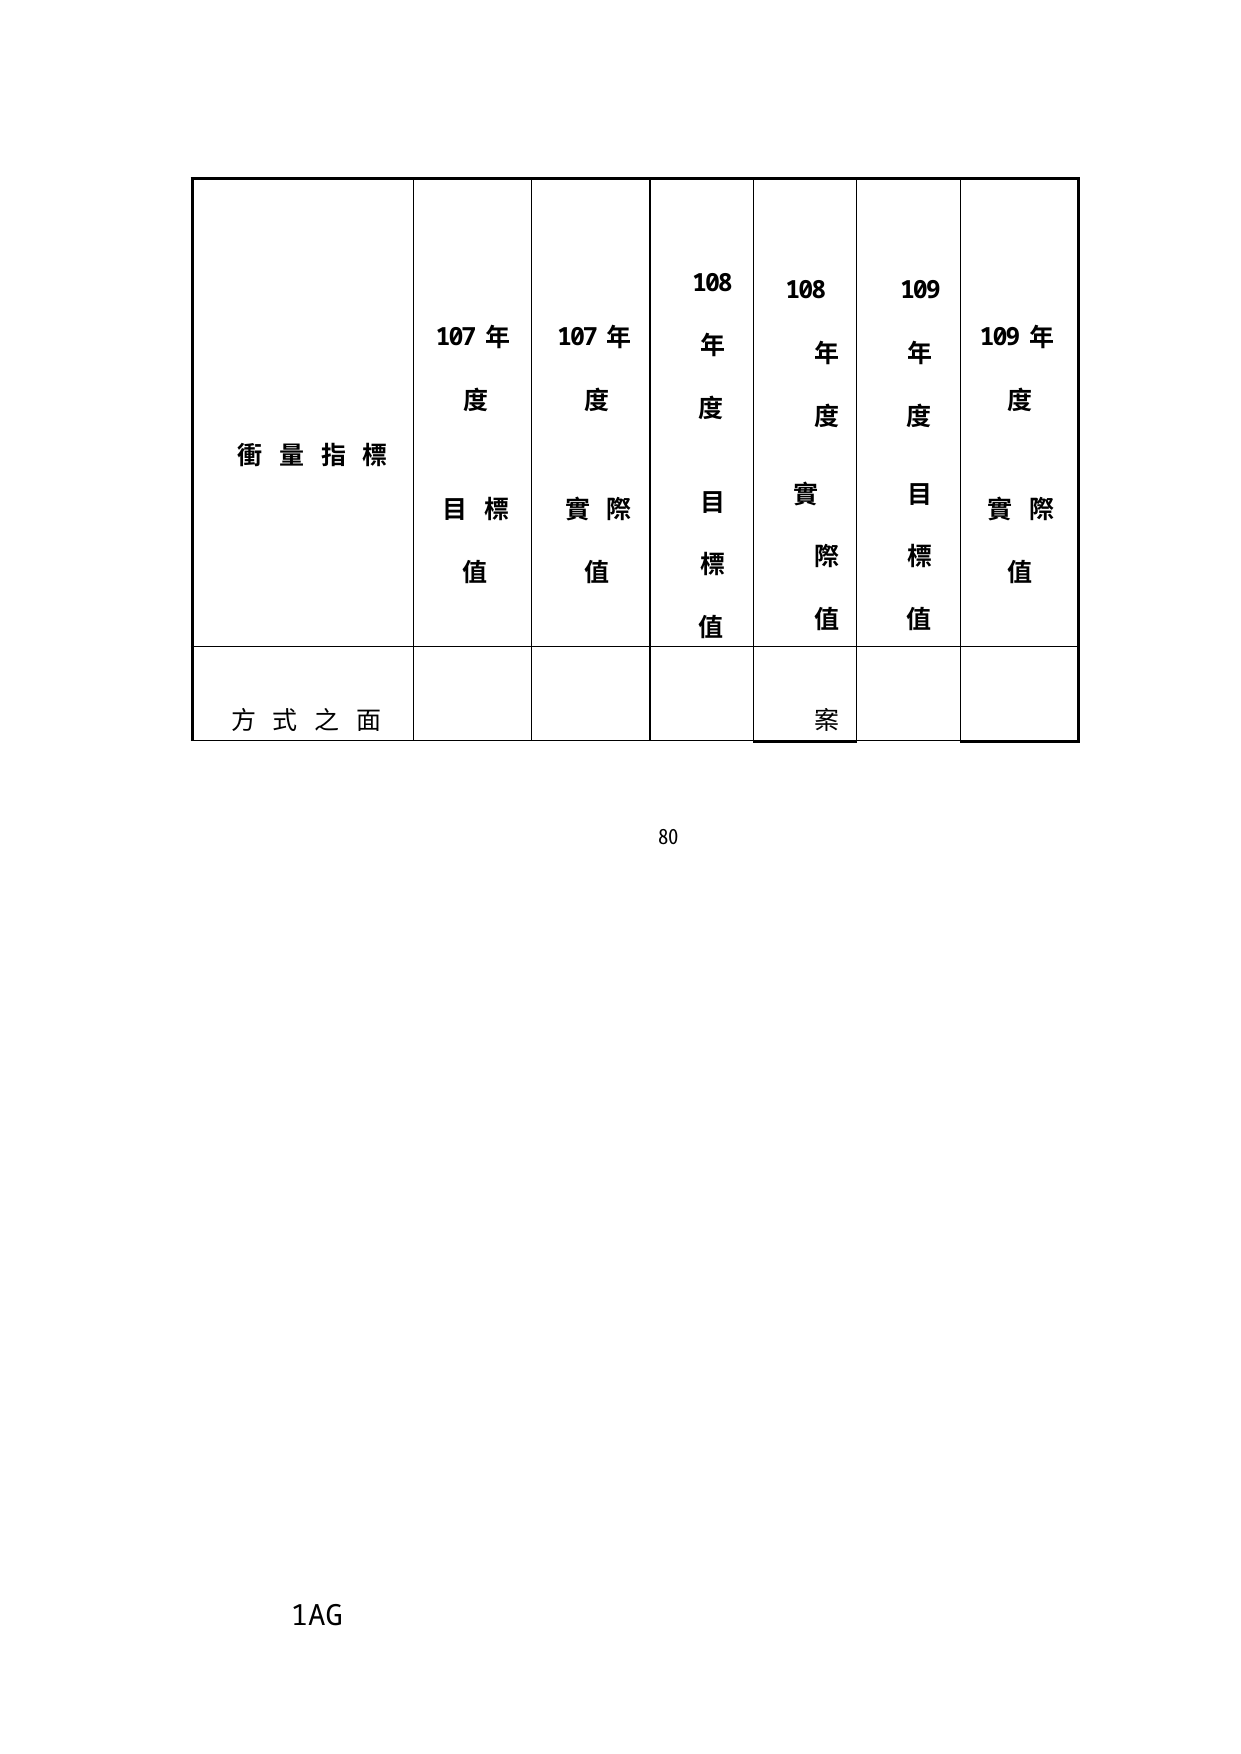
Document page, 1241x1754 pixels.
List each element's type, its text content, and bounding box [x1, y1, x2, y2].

table_header 109年度 目標值 [857, 180, 960, 646]
table_cell [414, 647, 531, 740]
table_header 108年度 目標值 [651, 180, 753, 646]
table_header 107年度 目標值 [414, 180, 531, 646]
table_header 衝量指標 [194, 180, 413, 646]
table_cell [651, 647, 753, 740]
table_cell [857, 647, 960, 740]
table_cell 案 [754, 647, 856, 740]
table_cell 方式之面 [194, 647, 413, 740]
table_header 108年度 實際值 [754, 180, 856, 646]
table_header 107年度 實際值 [532, 180, 649, 646]
table_cell [532, 647, 649, 740]
table_cell [961, 647, 1077, 740]
table_header 109年度 實際值 [961, 180, 1077, 646]
